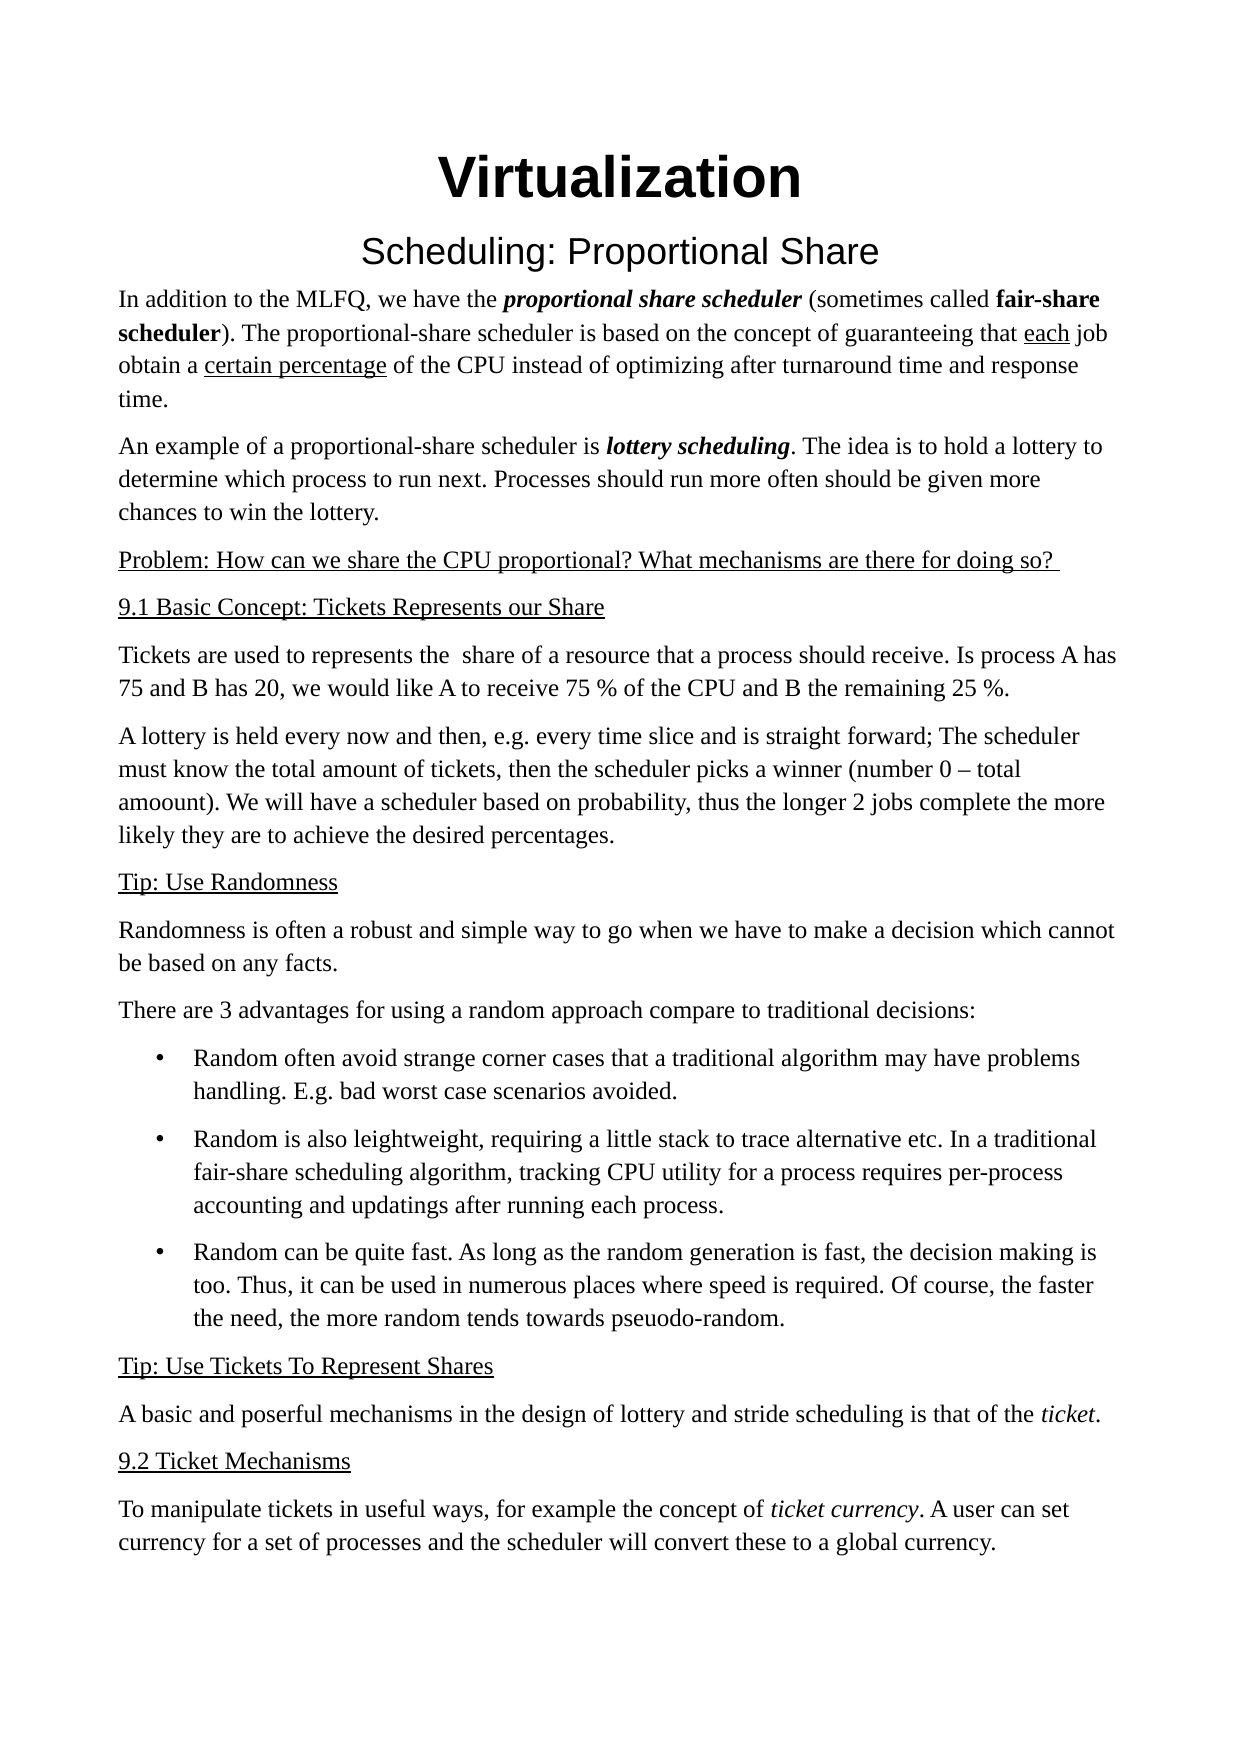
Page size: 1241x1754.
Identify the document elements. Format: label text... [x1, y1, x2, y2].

text Randomness is often a robust and simple way to go when we have to make a decision which cannot be based on any facts. [118, 915, 1122, 977]
title Virtualization [118, 143, 1122, 210]
text An example of a proportional-share scheduler is lottery scheduling. The idea is to hold a lottery to determine which process to run next. Processes should run more often should be given more chances to win the lottery. [118, 431, 1122, 526]
text There are 3 advantages for using a random approach compare to traditional decisions: [118, 996, 1122, 1024]
text 9.1 Basic Concept: Tickets Represents our Share [118, 592, 1122, 621]
text Tickets are used to represents the share of a resource that a process should receive. Is process A has 75 and B has 20, we would like A to receive 75 % of the CPU and B the remaining 25 %. [118, 640, 1122, 702]
text 9.2 Ticket Mechanisms [118, 1446, 1122, 1475]
list Random is also leightweight, requiring a little stack to trace alternative etc. In a traditional fair-share scheduling algorithm, tracking CPU utility for a process requires per-process accounting and updatings after running each process. [156, 1124, 1122, 1219]
text Problem: How can we share the CPU proportional? What mechanisms are there for doing so? [118, 545, 1122, 574]
text In addition to the MLFQ, we have the proportional share scheduler (sometimes called fair-share scheduler). The proportional-share scheduler is based on the concept of guaranteeing that each job obtain a certain percentage of the CPU instead of optimizing after turnaround time and response time. [118, 284, 1122, 412]
list Random can be quite fast. As long as the random generation is fast, the decision making is too. Thus, it can be used in numerous places where speed is required. Of course, the faster the need, the more random tends towards pseuodo-random. [156, 1237, 1122, 1332]
text A basic and poserful mechanisms in the design of lottery and stride scheduling is that of the ticket. [118, 1399, 1122, 1427]
text To manipulate tickets in useful ways, for example the concept of ticket currency. A user can set currency for a set of processes and the scheduler will convert these to a global currency. [118, 1494, 1122, 1556]
subtitle Scheduling: Proportional Share [118, 229, 1122, 272]
text A lottery is held every now and then, e.g. every time slice and is straight forward; The scheduler must know the total amount of tickets, then the scheduler picks a winner (number 0 – total amoount). We will have a scheduler based on probability, thus the longer 2 jobs complete the more likely they are to achieve the desired percentages. [118, 721, 1122, 848]
text Tip: Use Tickets To Represent Shares [118, 1351, 1122, 1380]
text Tip: Use Randomness [118, 867, 1122, 896]
list Random often avoid strange corner cases that a traditional algorithm may have problems handling. E.g. bad worst case scenarios avoided. [156, 1043, 1122, 1105]
